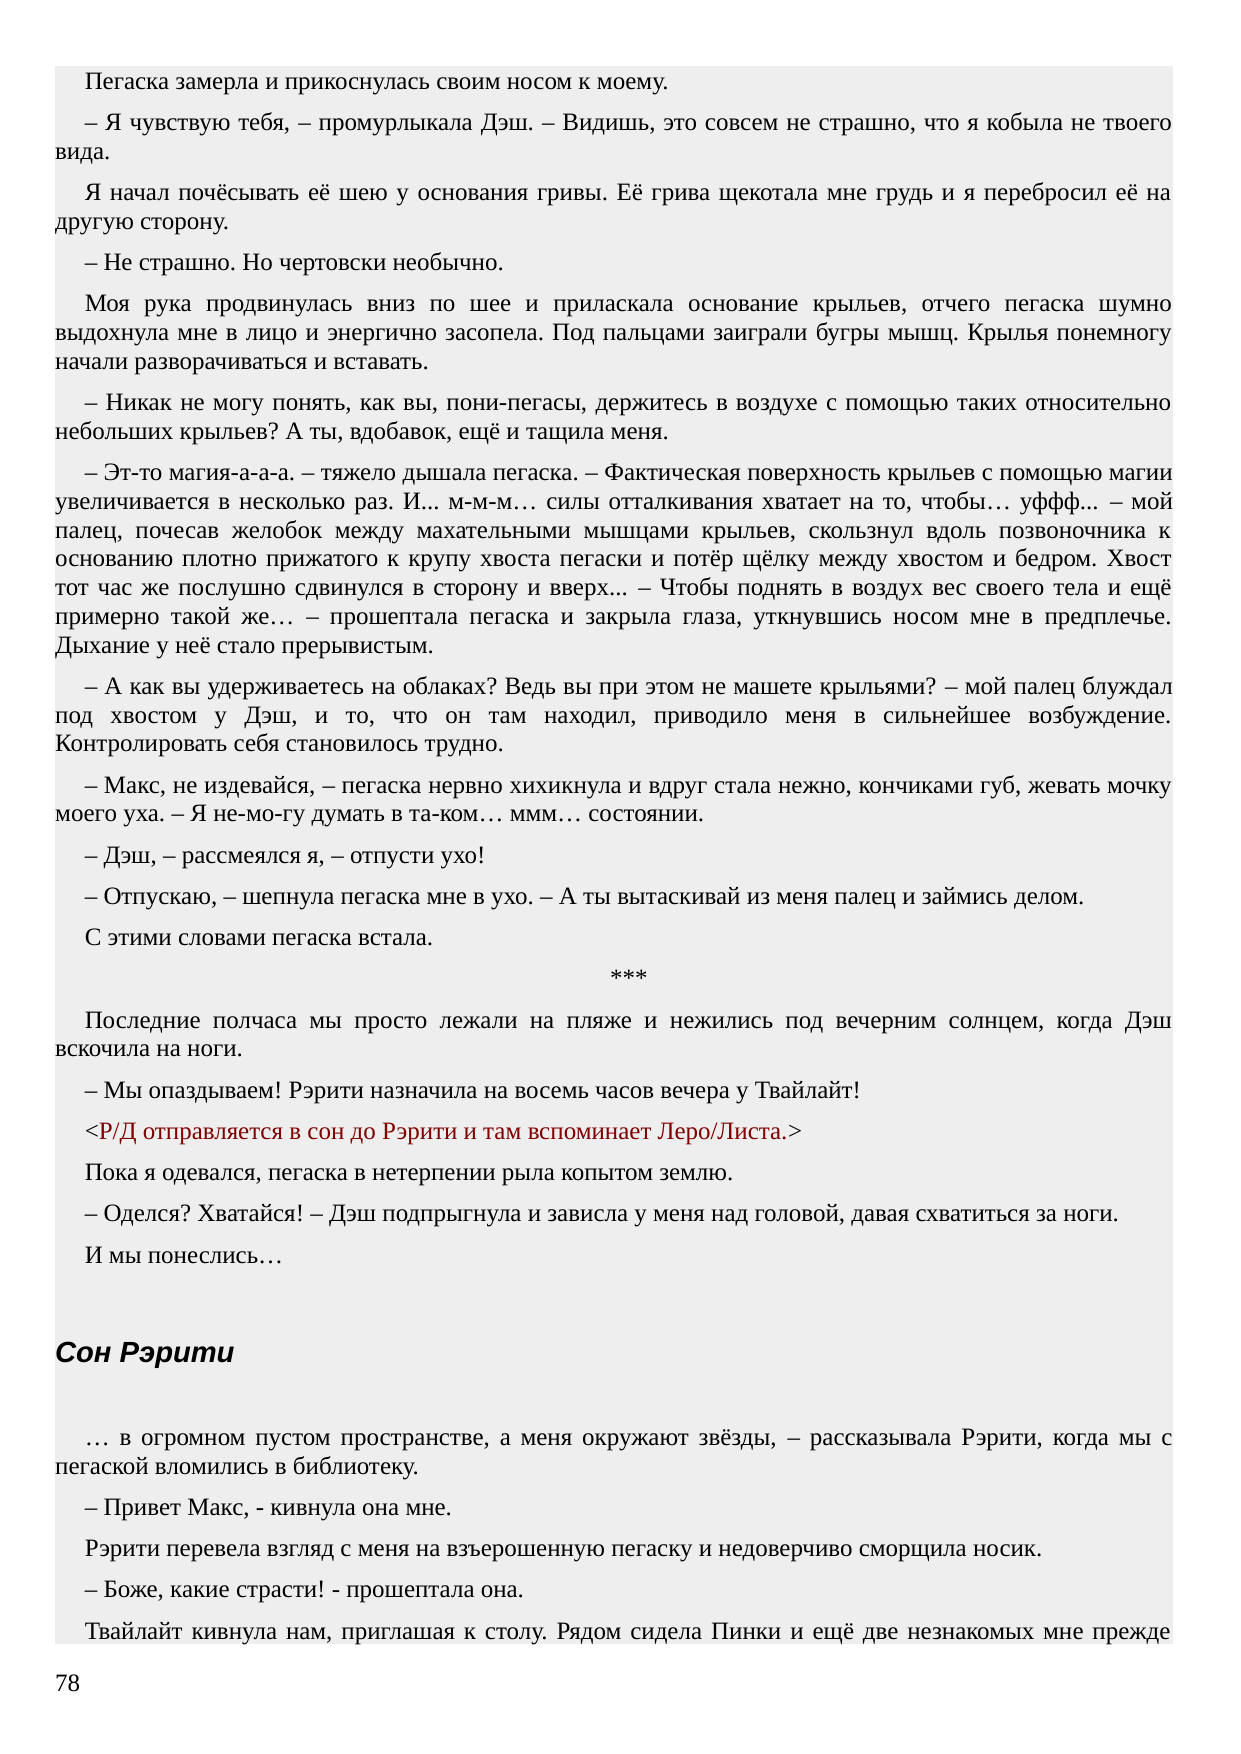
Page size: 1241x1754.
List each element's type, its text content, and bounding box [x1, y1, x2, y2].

text И мы понеслись… [55, 1240, 1173, 1268]
text Я начал почёсывать её шею у основания гривы. Её грива щекотала мне грудь и я перебросил её на другую сторону. [55, 177, 1173, 235]
text <Р/Д отправляется в сон до Рэрити и там вспоминает Леро/Листа.> [55, 1116, 1173, 1145]
text – Отпускаю, – шепнула пегаска мне в ухо. – А ты вытаскивай из меня палец и займись делом. [55, 881, 1173, 910]
text – Оделся? Хватайся! – Дэш подпрыгнула и зависла у меня над головой, давая схватиться за ноги. [55, 1198, 1173, 1227]
text – Привет Макс, - кивнула она мне. [55, 1492, 1173, 1521]
text – Дэш, – рассмеялся я, – отпусти ухо! [55, 840, 1173, 868]
text Последние полчаса мы просто лежали на пляже и нежились под вечерним солнцем, когда Дэш вскочила на ноги. [55, 1005, 1173, 1062]
text … в огромном пустом пространстве, а меня окружают звёзды, – рассказывала Рэрити, когда мы с пегаской вломились в библиотеку. [55, 1422, 1173, 1479]
text – Никак не могу понять, как вы, пони-пегасы, держитесь в воздухе с помощью таких относительно небольших крыльев? А ты, вдобавок, ещё и тащила меня. [55, 387, 1173, 445]
text Рэрити перевела взгляд с меня на взъерошенную пегаску и недоверчиво сморщила носик. [55, 1533, 1173, 1562]
text Пегаска замерла и прикоснулась своим носом к моему. [55, 66, 1173, 95]
text С этими словами пегаска встала. [55, 922, 1173, 951]
subtitle Сон Рэрити [55, 1335, 1173, 1368]
text – Макс, не издевайся, – пегаска нервно хихикнула и вдруг стала нежно, кончиками губ, жевать мочку моего уха. – Я не-мо-гу думать в та-ком… ммм… состоянии. [55, 770, 1173, 827]
text Моя рука продвинулась вниз по шее и приласкала основание крыльев, отчего пегаска шумно выдохнула мне в лицо и энергично засопела. Под пальцами заиграли бугры мышц. Крылья понемногу начали разворачиваться и вставать. [55, 288, 1173, 375]
text Пока я одевался, пегаска в нетерпении рыла копытом землю. [55, 1157, 1173, 1186]
text – Мы опаздываем! Рэрити назначила на восемь часов вечера у Твайлайт! [55, 1075, 1173, 1103]
text – Боже, какие страсти! - прошептала она. [55, 1574, 1173, 1603]
text – Не страшно. Но чертовски необычно. [55, 247, 1173, 276]
text *** [55, 963, 1173, 992]
text – Эт-то магия-а-а-а. – тяжело дышала пегаска. – Фактическая поверхность крыльев с помощью магии увеличивается в несколько раз. И... м-м-м… силы отталкивания хватает на то, чтобы… уффф... – мой палец, почесав желобок между махательными мышцами крыльев, скользнул вдоль позвоночника к основанию плотно прижатого к крупу хвоста пегаски и потёр щёлку между хвостом и бедром. Хвост тот час же послушно сдвинулся в сторону и вверх... – Чтобы поднять в воздух вес своего тела и ещё примерно такой же… – прошептала пегаска и закрыла глаза, уткнувшись носом мне в предплечье. Дыхание у неё стало прерывистым. [55, 457, 1173, 658]
text Твайлайт кивнула нам, приглашая к столу. Рядом сидела Пинки и ещё две незнакомых мне прежде [55, 1616, 1173, 1644]
text – А как вы удерживаетесь на облаках? Ведь вы при этом не машете крыльями? – мой палец блуждал под хвостом у Дэш, и то, что он там находил, приводило меня в сильнейшее возбуждение. Контролировать себя становилось трудно. [55, 671, 1173, 757]
text – Я чувствую тебя, – промурлыкала Дэш. – Видишь, это совсем не страшно, что я кобыла не твоего вида. [55, 107, 1173, 165]
